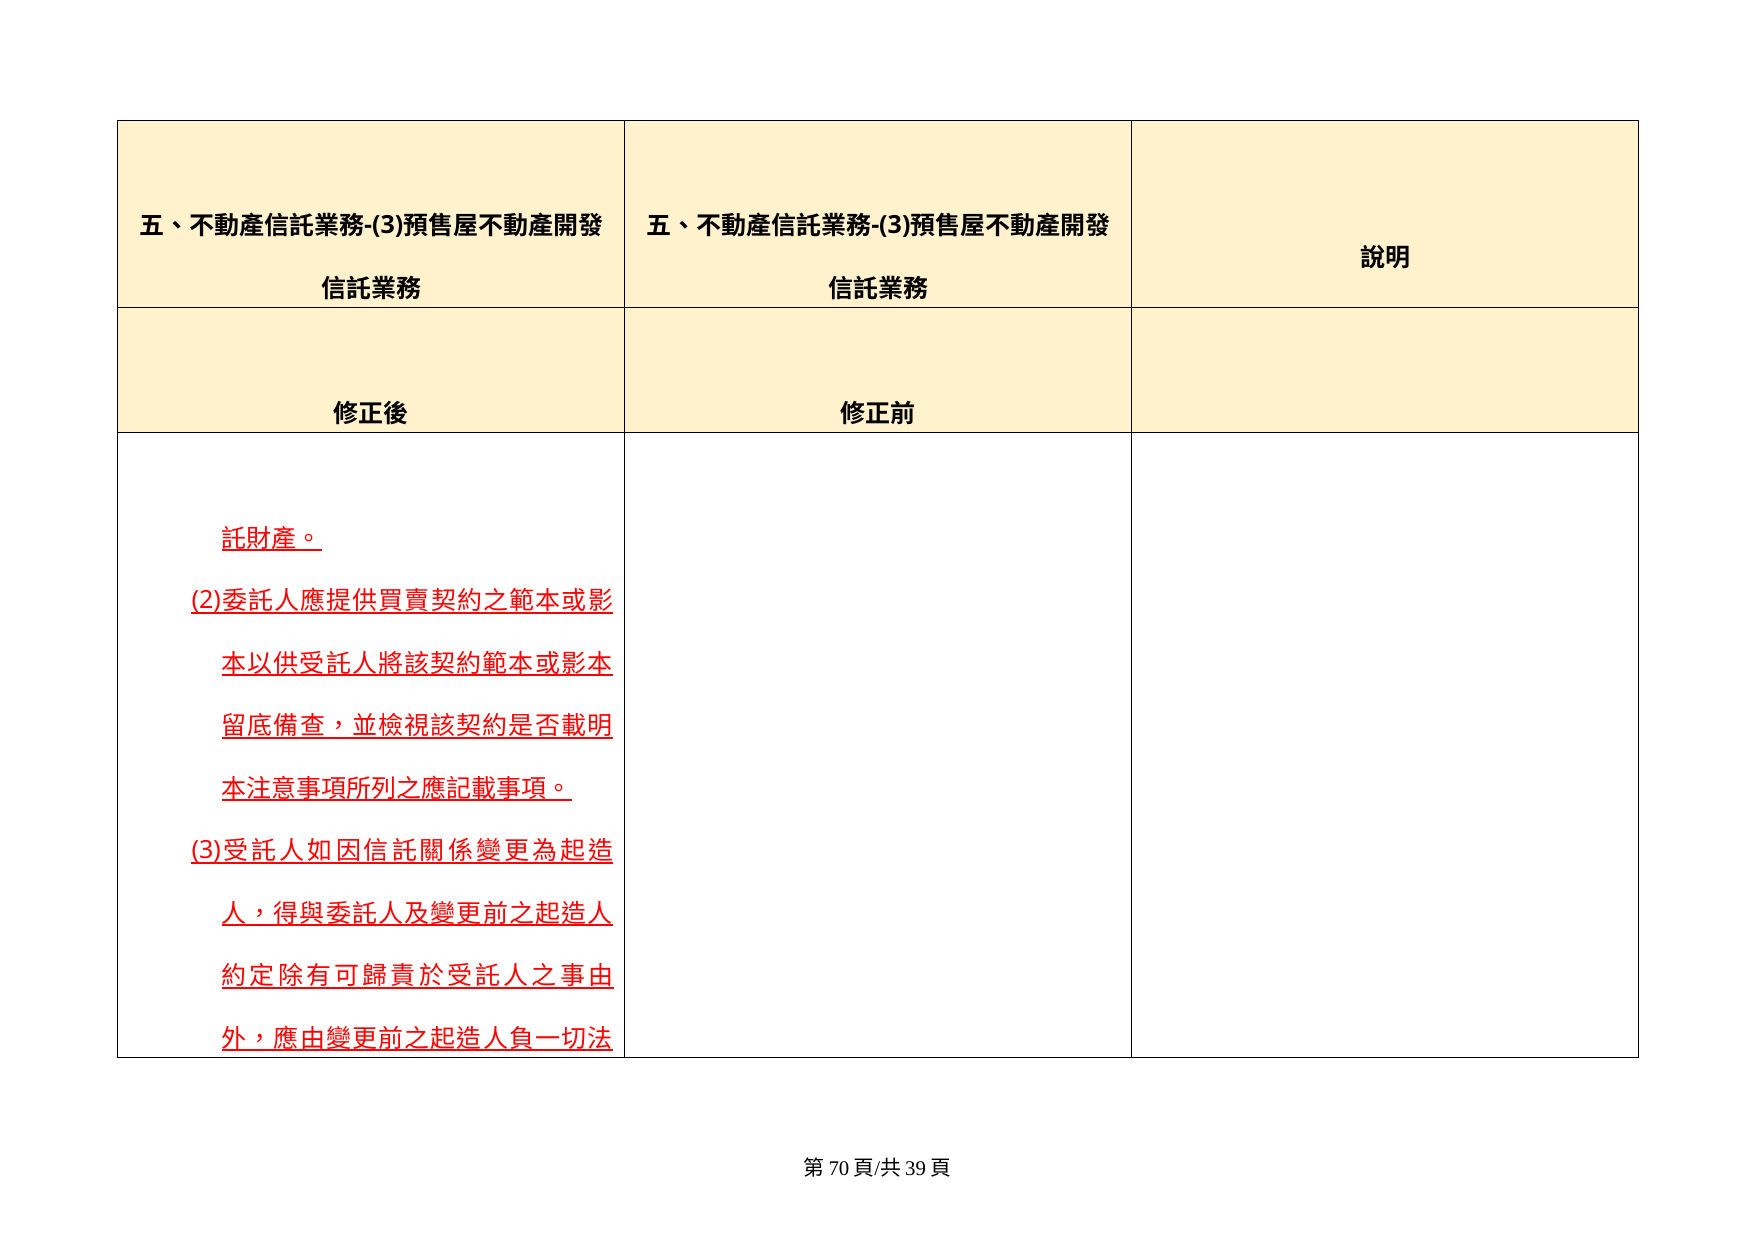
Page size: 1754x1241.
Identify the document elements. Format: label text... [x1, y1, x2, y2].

table_cell [1132, 308, 1638, 432]
table_cell 託財產。 (2)委託人應提供買賣契約之範本或影本以供受託人將該契約範本或影本留底備查，並檢視該契約是否載明本注意事項所列之應記載事項。 (3)受託人如因信託關係變更為起造人，得與委託人及變更前之起造人約定除有可歸責於受託人之事由外，應由變更前之起造人負一切法 [118, 433, 624, 1057]
table_header 說明 [1132, 121, 1638, 307]
table_header 五、不動產信託業務-(3)預售屋不動產開發信託業務 [118, 121, 624, 307]
table_header 五、不動產信託業務-(3)預售屋不動產開發信託業務 [625, 121, 1131, 307]
table_cell 修正前 [625, 308, 1131, 432]
table_cell 修正後 [118, 308, 624, 432]
table_cell [625, 433, 1131, 1057]
table_cell [1132, 433, 1638, 1057]
